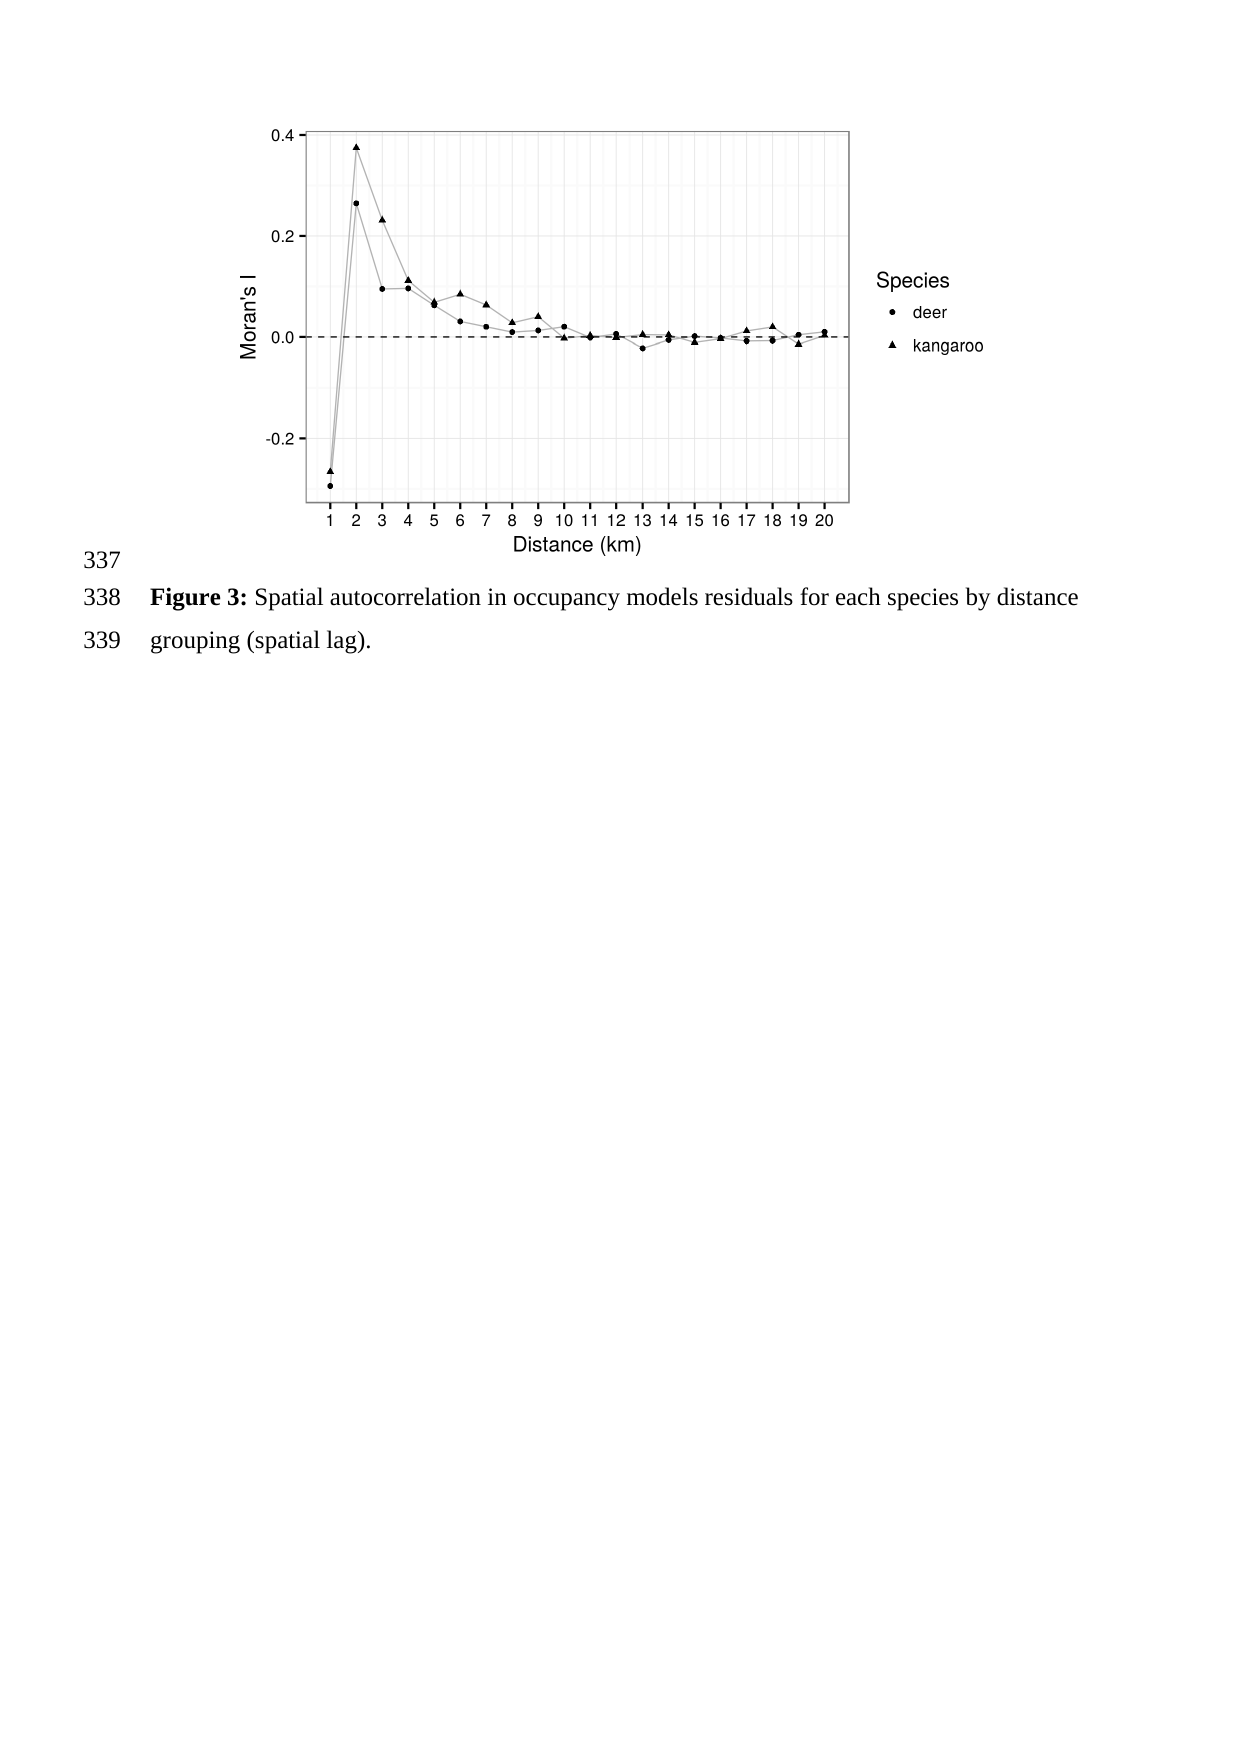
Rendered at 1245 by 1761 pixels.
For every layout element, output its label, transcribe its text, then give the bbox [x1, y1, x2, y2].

text Figure 3: Spatial autocorrelation in occupancy models residuals for each species by distance grouping (spatial lag). [150, 582, 1095, 654]
picture [222, 118, 1023, 569]
